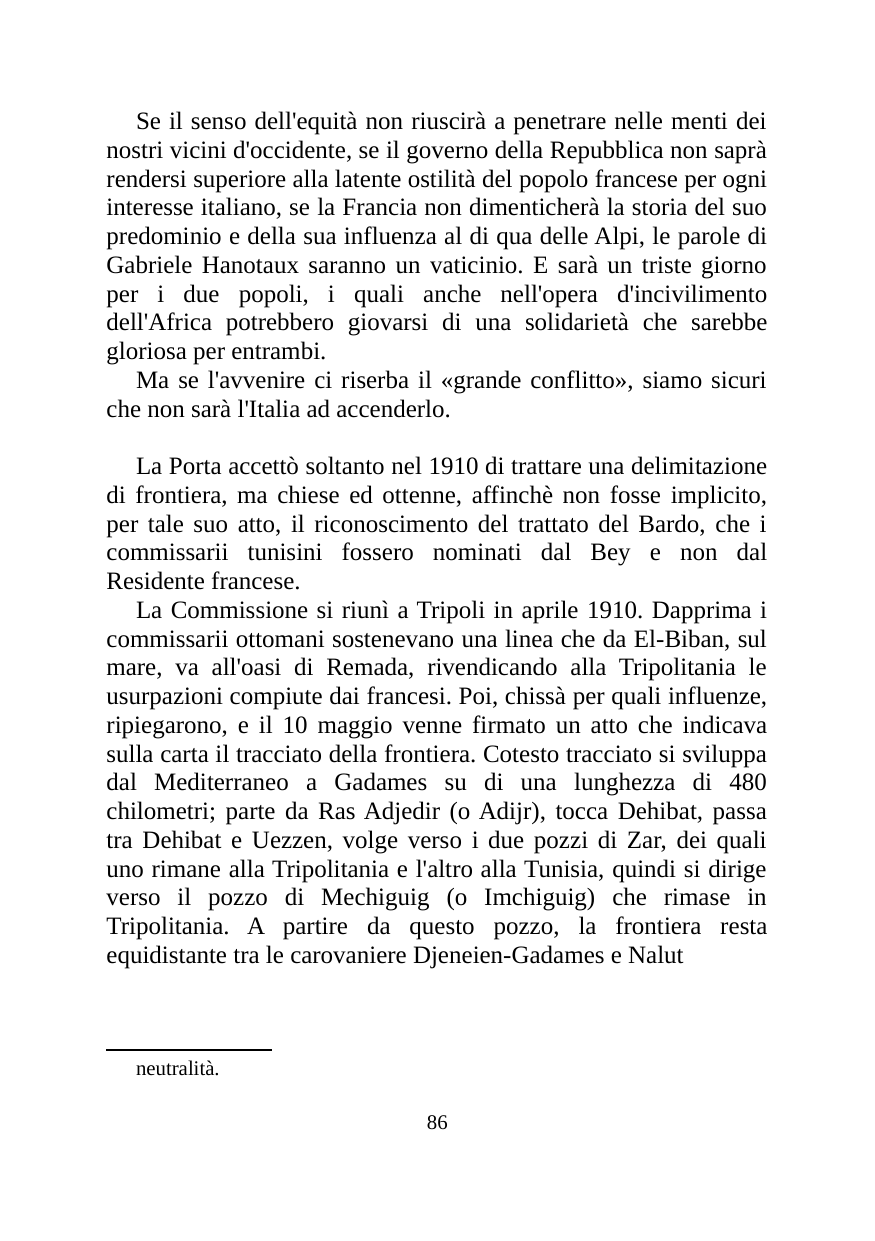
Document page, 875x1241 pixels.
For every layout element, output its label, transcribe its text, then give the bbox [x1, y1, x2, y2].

text neutralità. [106, 1056, 768, 1080]
text La Commissione si riunì a Tripoli in aprile 1910. Dapprima i commissarii ottomani sostenevano una linea che da El-Biban, sul mare, va all'oasi di Remada, rivendicando alla Tripolitania le usurpazioni compiute dai francesi. Poi, chissà per quali influenze, ripiegarono, e il 10 maggio venne firmato un atto che indicava sulla carta il tracciato della frontiera. Cotesto tracciato si sviluppa dal Mediterraneo a Gadames su di una lunghezza di 480 chilometri; parte da Ras Adjedir (o Adijr), tocca Dehibat, passa tra Dehibat e Uezzen, volge verso i due pozzi di Zar, dei quali uno rimane alla Tripolitania e l'altro alla Tunisia, quindi si dirige verso il pozzo di Mechiguig (o Imchiguig) che rimase in Tripolitania. A partire da questo pozzo, la frontiera resta equidistante tra le carovaniere Djeneien-Gadames e Nalut [106, 595, 768, 969]
text Ma se l'avvenire ci riserba il «grande conflitto», siamo sicuri che non sarà l'Italia ad accenderlo. [106, 365, 768, 422]
text Se il senso dell'equità non riuscirà a penetrare nelle menti dei nostri vicini d'occidente, se il governo della Repubblica non saprà rendersi superiore alla latente ostilità del popolo francese per ogni interesse italiano, se la Francia non dimenticherà la storia del suo predominio e della sua influenza al di qua delle Alpi, le parole di Gabriele Hanotaux saranno un vaticinio. E sarà un triste giorno per i due popoli, i quali anche nell'opera d'incivilimento dell'Africa potrebbero giovarsi di una solidarietà che sarebbe gloriosa per entrambi. [106, 106, 768, 365]
text La Porta accettò soltanto nel 1910 di trattare una delimitazione di frontiera, ma chiese ed ottenne, affinchè non fosse implicito, per tale suo atto, il riconoscimento del trattato del Bardo, che i commissarii tunisini fossero nominati dal Bey e non dal Residente francese. [106, 451, 768, 595]
